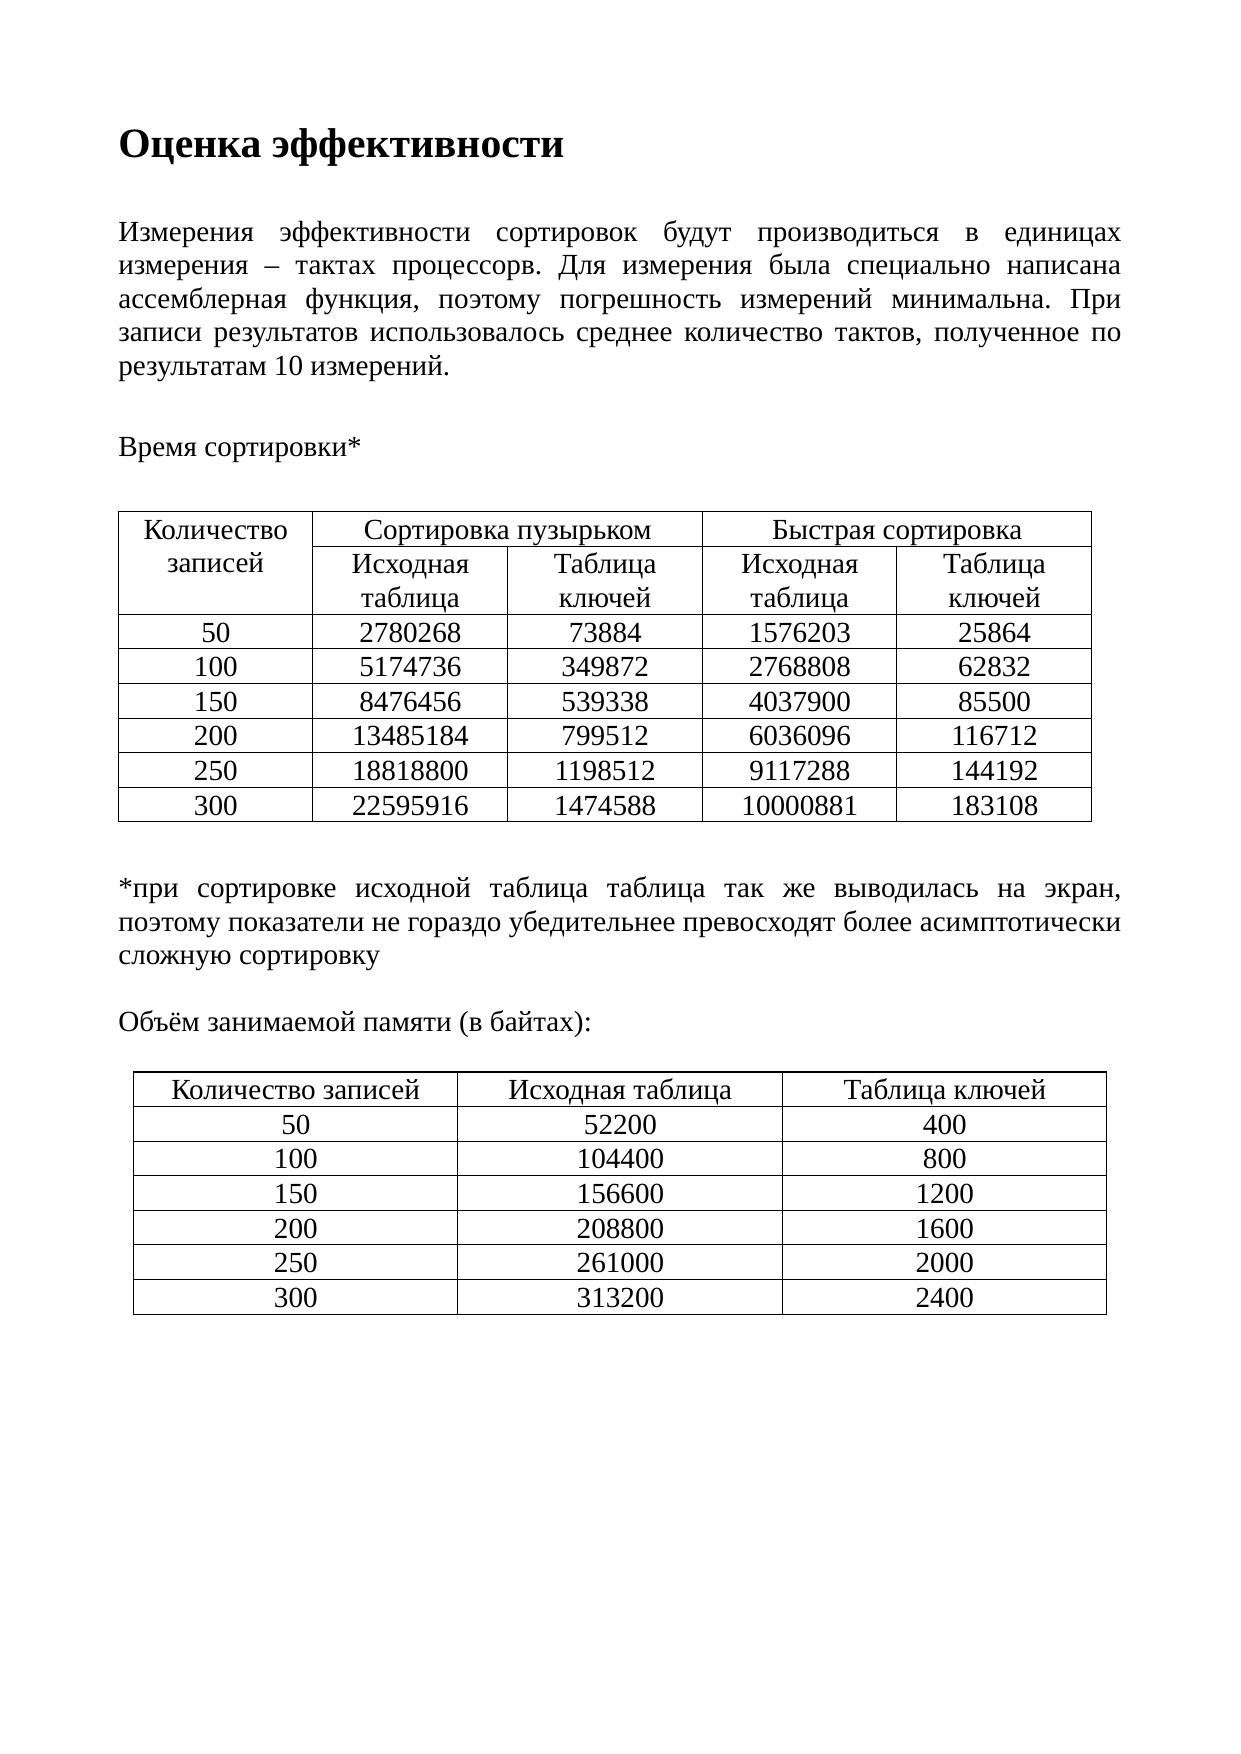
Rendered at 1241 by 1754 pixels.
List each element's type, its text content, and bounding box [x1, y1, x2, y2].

table_cell 9117288 [703, 753, 896, 787]
table_cell 10000881 [703, 788, 896, 821]
table_header Исходная таблица [458, 1073, 782, 1106]
table_header Сортировка пузырьком [313, 512, 702, 546]
table_cell 400 [783, 1107, 1106, 1141]
table_cell 261000 [458, 1245, 782, 1279]
table_cell 8476456 [313, 684, 507, 717]
table_cell 50 [134, 1107, 457, 1141]
table_cell Таблица ключей [897, 547, 1091, 614]
table_cell 539338 [508, 684, 702, 717]
table_cell 52200 [458, 1107, 782, 1141]
table_cell 144192 [897, 753, 1091, 787]
table_cell 1474588 [508, 788, 702, 821]
table_cell 2000 [783, 1245, 1106, 1279]
table_cell 313200 [458, 1280, 782, 1313]
table_cell 18818800 [313, 753, 507, 787]
table_cell 250 [119, 753, 312, 787]
table_cell 1576203 [703, 615, 896, 648]
table_cell 73884 [508, 615, 702, 648]
table_header Количество записей [134, 1073, 457, 1106]
text Время сортировки* [118, 429, 1122, 463]
table_cell 6036096 [703, 719, 896, 752]
table_cell 200 [119, 719, 312, 752]
table_cell 2780268 [313, 615, 507, 648]
table_cell 799512 [508, 719, 702, 752]
table_cell 104400 [458, 1142, 782, 1175]
table_cell 1600 [783, 1211, 1106, 1244]
table_header Таблица ключей [783, 1073, 1106, 1106]
table_cell 250 [134, 1245, 457, 1279]
table_cell 62832 [897, 649, 1091, 683]
table_cell Исходная таблица [313, 547, 507, 614]
text Измерения эффективности сортировок будут производиться в единицах измерения – тактах процессорв. Для измерения была специально написана ассемблерная функция, поэтому погрешность измерений минимальна. При записи результатов использовалось среднее количество тактов, полученное по результатам 10 измерений. [118, 214, 1122, 382]
table_header Количество записей [119, 512, 312, 614]
table_cell 349872 [508, 649, 702, 683]
table_cell Исходная таблица [703, 547, 896, 614]
table_cell 200 [134, 1211, 457, 1244]
text *при сортировке исходной таблица таблица так же выводилась на экран, поэтому показатели не гораздо убедительнее превосходят более асимптотически сложную сортировку [118, 870, 1122, 971]
table_cell 100 [134, 1142, 457, 1175]
table_cell 208800 [458, 1211, 782, 1244]
table_cell 5174736 [313, 649, 507, 683]
table_cell 300 [134, 1280, 457, 1313]
table_cell 183108 [897, 788, 1091, 821]
table_cell 4037900 [703, 684, 896, 717]
table_cell 100 [119, 649, 312, 683]
table_cell 300 [119, 788, 312, 821]
table_cell 156600 [458, 1176, 782, 1210]
table_cell 50 [119, 615, 312, 648]
text Объём занимаемой памяти (в байтах): [118, 1004, 1122, 1038]
table_cell 1198512 [508, 753, 702, 787]
table_cell 116712 [897, 719, 1091, 752]
table_cell 150 [119, 684, 312, 717]
table_cell 2768808 [703, 649, 896, 683]
table_header Быстрая сортировка [703, 512, 1091, 546]
table_cell 13485184 [313, 719, 507, 752]
table_cell 85500 [897, 684, 1091, 717]
table_cell 25864 [897, 615, 1091, 648]
table_cell 2400 [783, 1280, 1106, 1313]
text Оценка эффективности [118, 118, 1122, 166]
table_cell 1200 [783, 1176, 1106, 1210]
table_cell 150 [134, 1176, 457, 1210]
table_cell Таблица ключей [508, 547, 702, 614]
table_cell 800 [783, 1142, 1106, 1175]
table_cell 22595916 [313, 788, 507, 821]
